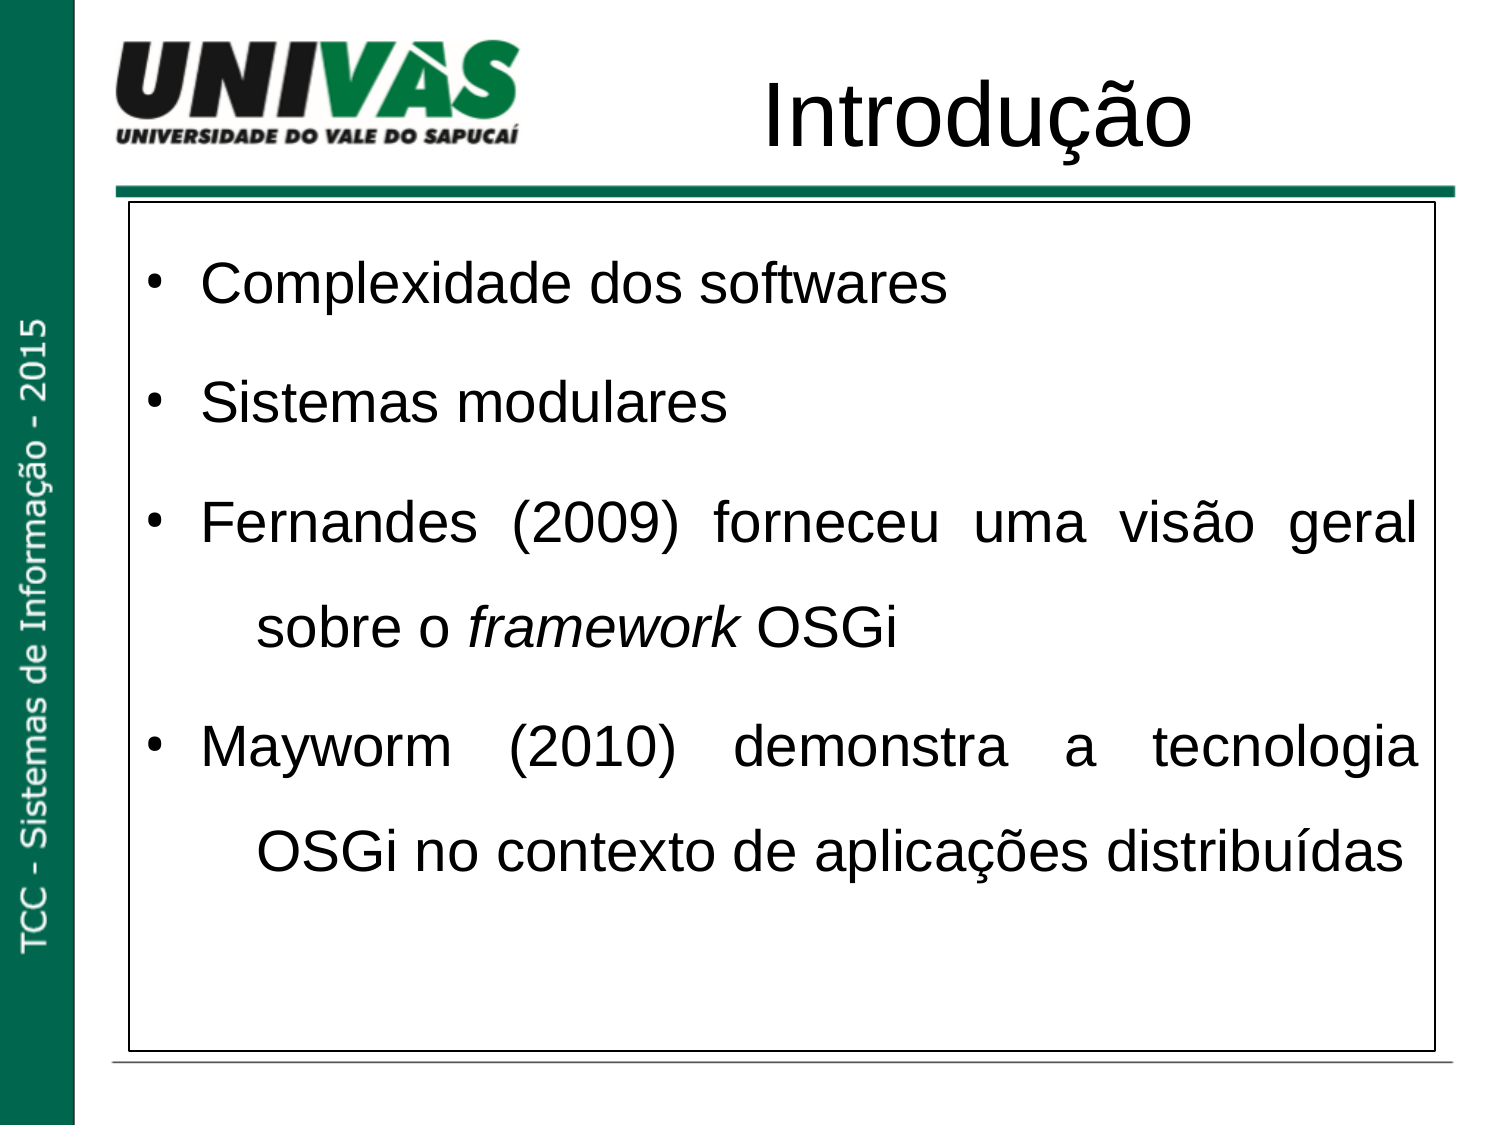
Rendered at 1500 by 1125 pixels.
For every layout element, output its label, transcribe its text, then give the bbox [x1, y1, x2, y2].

text_box Complexidade dos softwares Sistemas modulares Fernandes (2009) forneceu uma visão geral sobre o framework OSGi Mayworm (2010) demonstra a tecnologia OSGi no contexto de aplicações distribuídas [128, 202, 1436, 1052]
picture [0, 0, 1500, 1125]
title Introdução [515, 35, 1442, 186]
